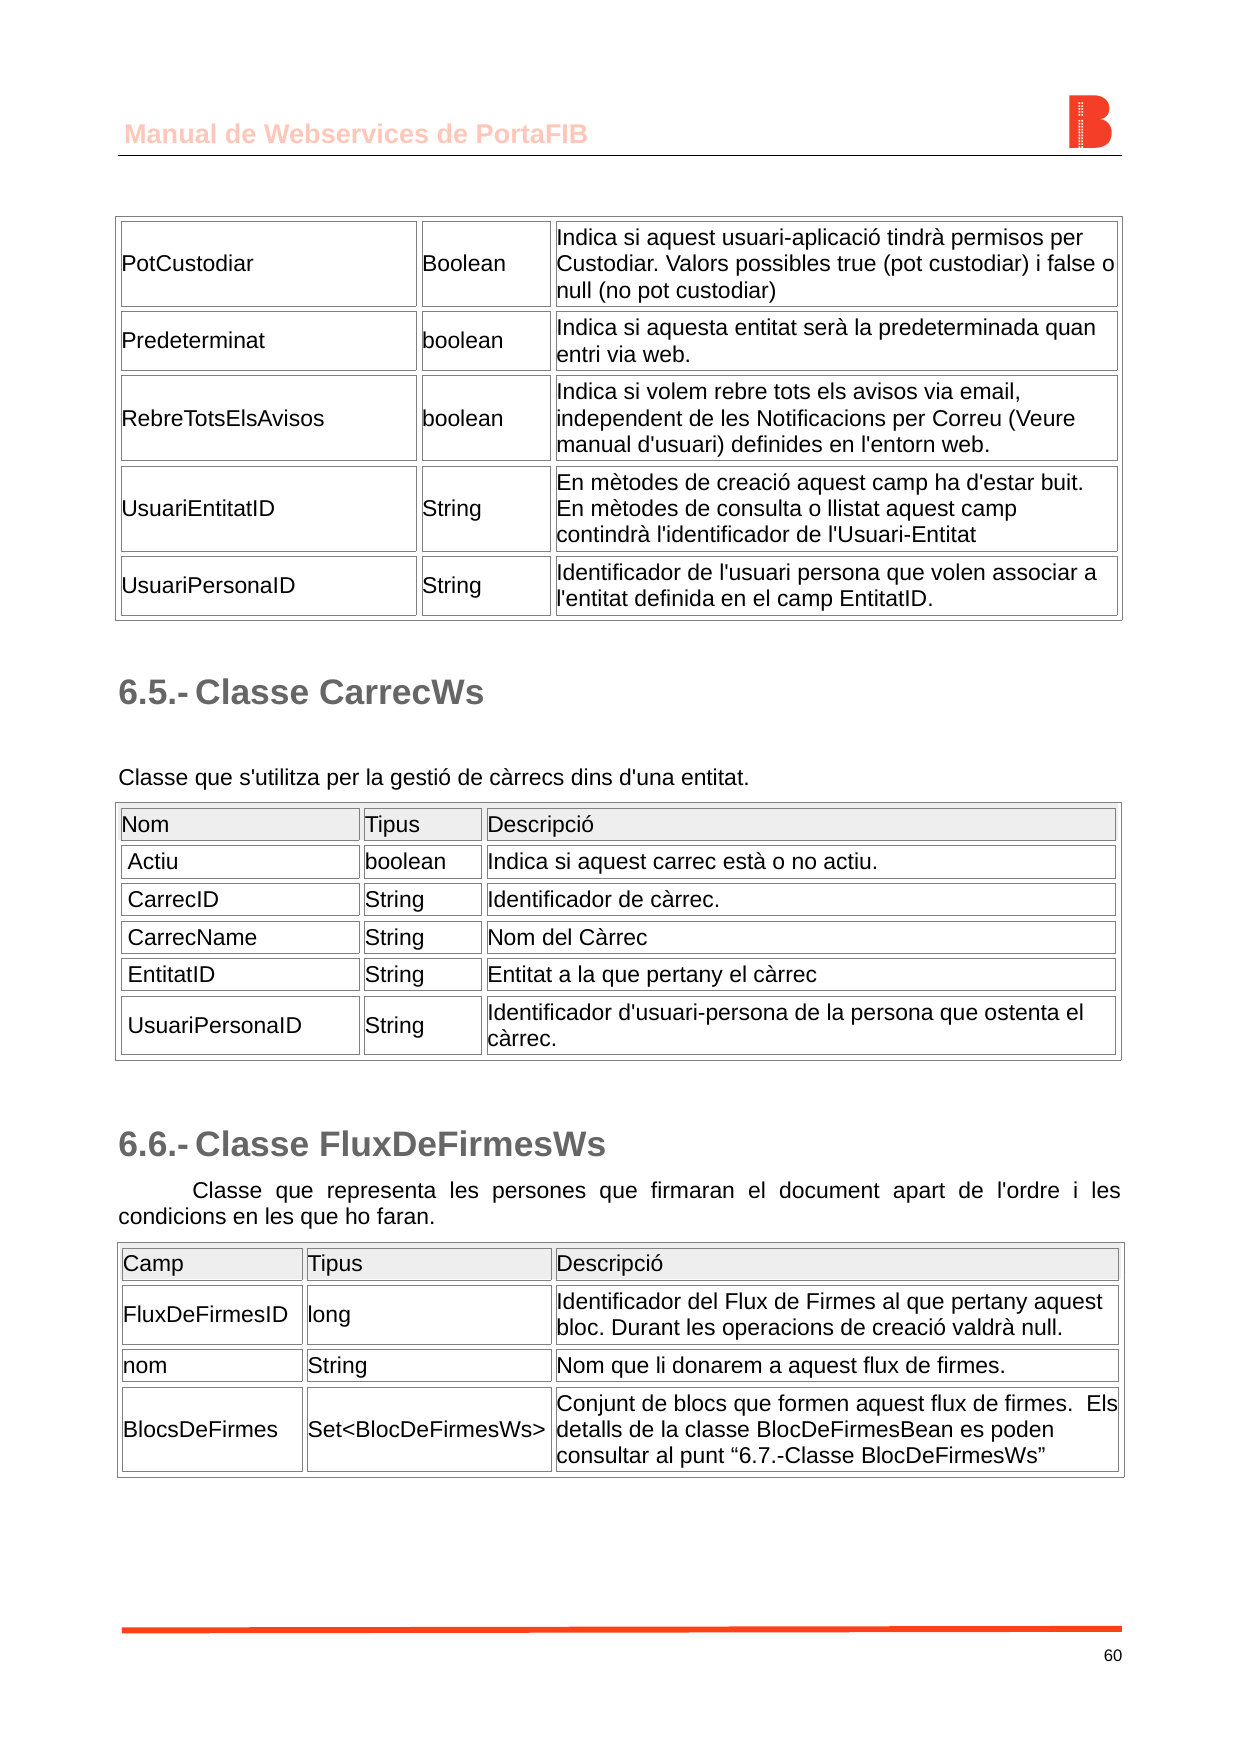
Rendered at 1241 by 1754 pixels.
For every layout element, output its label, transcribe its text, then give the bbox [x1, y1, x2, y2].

table_cell Identificador de càrrec. [484, 878, 1118, 915]
table_header Camp [120, 1243, 304, 1279]
table_cell Indica si aquest usuari-aplicació tindrà permisos per Custodiar. Valors possibles true (pot custodiar) i false o null (no pot custodiar) [553, 217, 1119, 306]
table_cell Nom que li donarem a aquest flux de firmes. [553, 1344, 1121, 1381]
table_cell boolean [419, 370, 553, 460]
table_cell UsuariPersonaID [118, 990, 362, 1054]
table_cell PotCustodiar [118, 217, 419, 306]
table_cell Predeterminat [118, 306, 419, 370]
table_header Descripció [553, 1243, 1121, 1279]
table_cell String [362, 915, 484, 953]
picture [1063, 94, 1117, 150]
table_cell Conjunt de blocs que formen aquest flux de firmes. Els detalls de la classe BlocDeFirmesBean es poden consultar al punt “6.7.-Classe BlocDeFirmesWs” [553, 1381, 1121, 1471]
table_cell String [362, 878, 484, 915]
table_cell Identificador del Flux de Firmes al que pertany aquest bloc. Durant les operacions de creació valdrà null. [553, 1280, 1121, 1343]
subtitle Classe FluxDeFirmesWs [118, 1123, 1122, 1164]
table_cell nom [120, 1344, 304, 1381]
text Classe que s'utilitza per la gestió de càrrecs dins d'una entitat. [118, 763, 1122, 790]
text Classe que representa les persones que firmaran el document apart de l'ordre i les condicions en les que ho faran. [118, 1177, 1122, 1229]
table_cell Indica si aquest carrec està o no actiu. [484, 840, 1118, 877]
table_cell Set<BlocDeFirmesWs> [305, 1381, 553, 1471]
table_cell Actiu [118, 840, 362, 877]
table_cell FluxDeFirmesID [120, 1280, 304, 1343]
table_header Tipus [362, 803, 484, 840]
table_header Nom [118, 803, 362, 840]
table_cell String [362, 953, 484, 990]
table_cell String [419, 551, 553, 614]
table_cell Boolean [419, 217, 553, 306]
table_cell CarrecID [118, 878, 362, 915]
table_cell boolean [419, 306, 553, 370]
table_cell String [305, 1344, 553, 1381]
table_cell long [305, 1280, 553, 1343]
table_cell String [362, 990, 484, 1054]
table_cell RebreTotsElsAvisos [118, 370, 419, 460]
table_cell EntitatID [118, 953, 362, 990]
subtitle Classe CarrecWs [118, 671, 1122, 712]
table_cell UsuariPersonaID [118, 551, 419, 614]
table_header Tipus [305, 1243, 553, 1279]
table_cell Nom del Càrrec [484, 915, 1118, 953]
table_cell boolean [362, 840, 484, 877]
table_cell En mètodes de creació aquest camp ha d'estar buit. En mètodes de consulta o llistat aquest camp contindrà l'identificador de l'Usuari-Entitat [553, 460, 1119, 551]
table_cell BlocsDeFirmes [120, 1381, 304, 1471]
table_cell UsuariEntitatID [118, 460, 419, 551]
table_header Descripció [484, 803, 1118, 840]
table_cell CarrecName [118, 915, 362, 953]
table_cell Indica si volem rebre tots els avisos via email, independent de les Notificacions per Correu (Veure manual d'usuari) definides en l'entorn web. [553, 370, 1119, 460]
table_cell String [419, 460, 553, 551]
table_cell Identificador d'usuari-persona de la persona que ostenta el càrrec. [484, 990, 1118, 1054]
table_cell Entitat a la que pertany el càrrec [484, 953, 1118, 990]
table_cell Identificador de l'usuari persona que volen associar a l'entitat definida en el camp EntitatID. [553, 551, 1119, 614]
table_cell Indica si aquesta entitat serà la predeterminada quan entri via web. [553, 306, 1119, 370]
